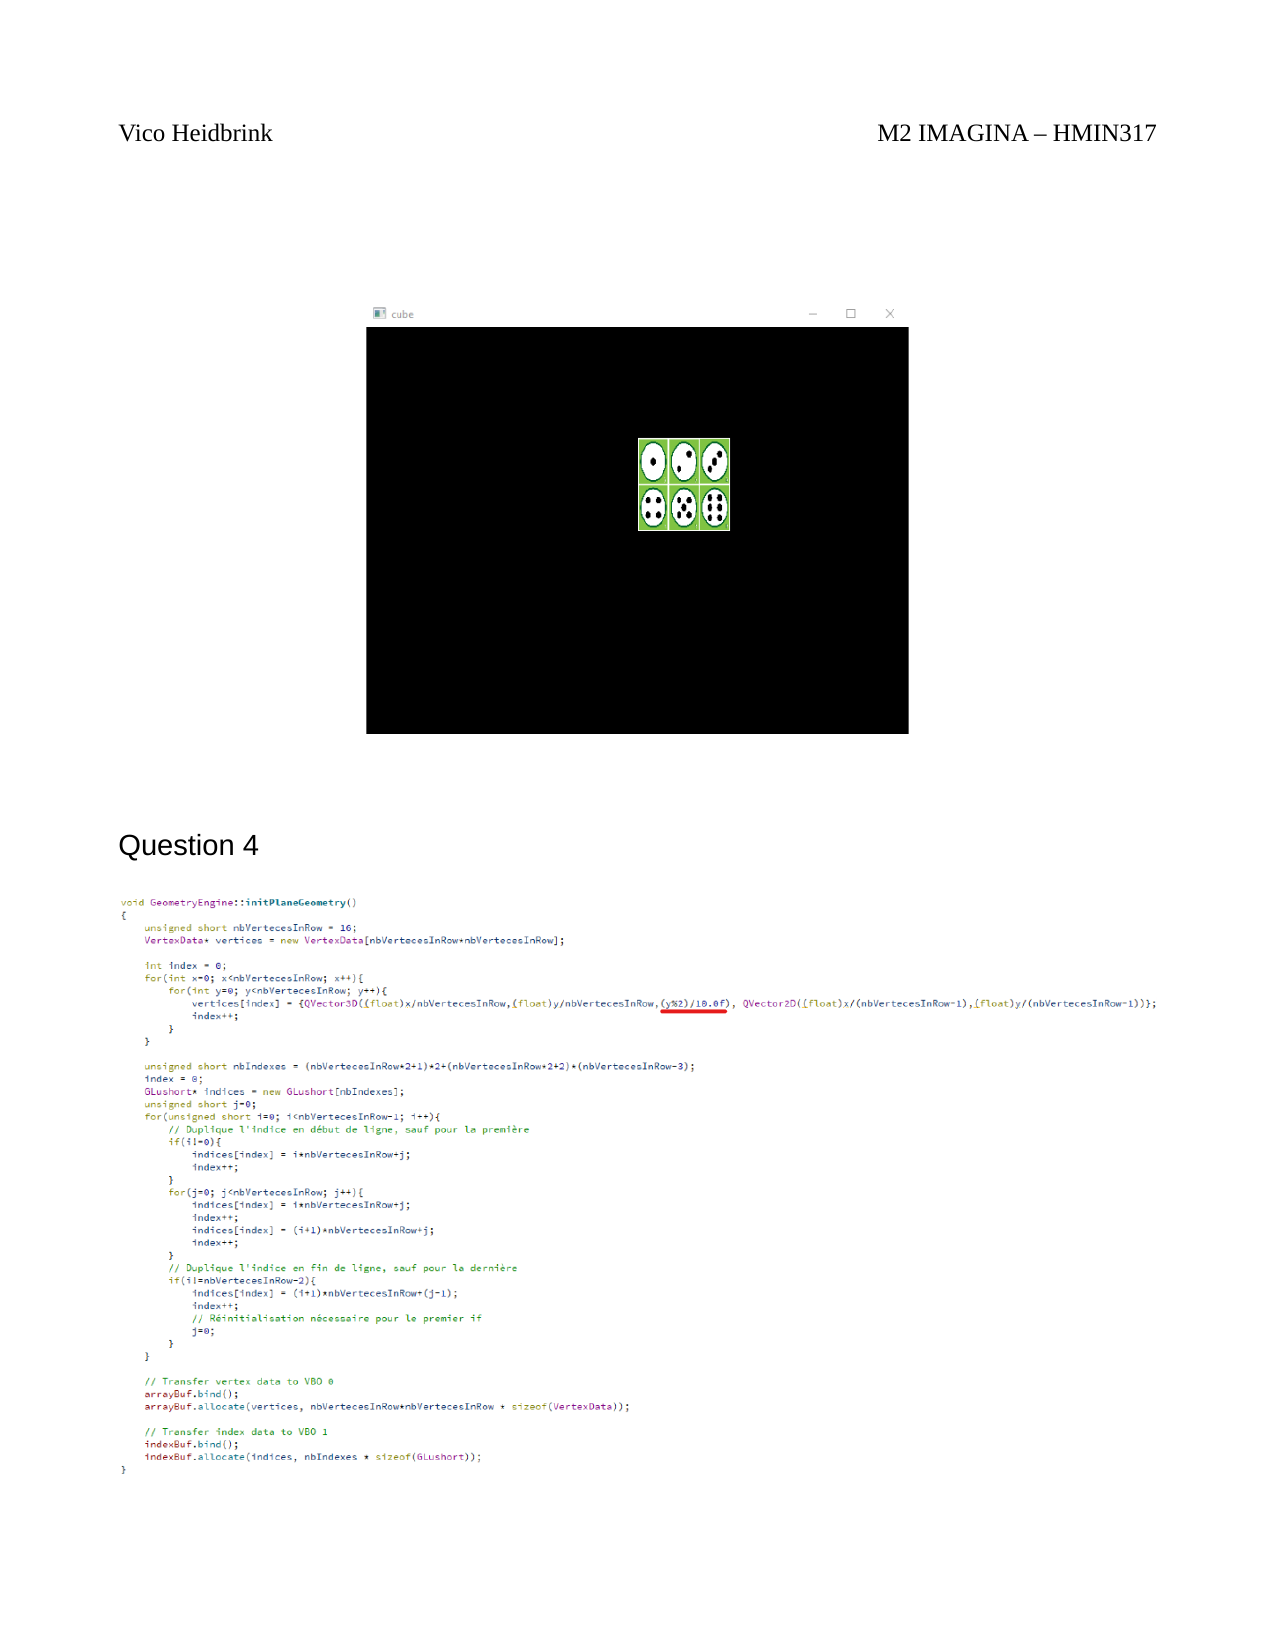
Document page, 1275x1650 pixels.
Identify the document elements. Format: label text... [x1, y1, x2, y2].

picture [366, 302, 909, 734]
text Question 4 [118, 828, 1157, 862]
picture [118, 895, 1157, 1478]
